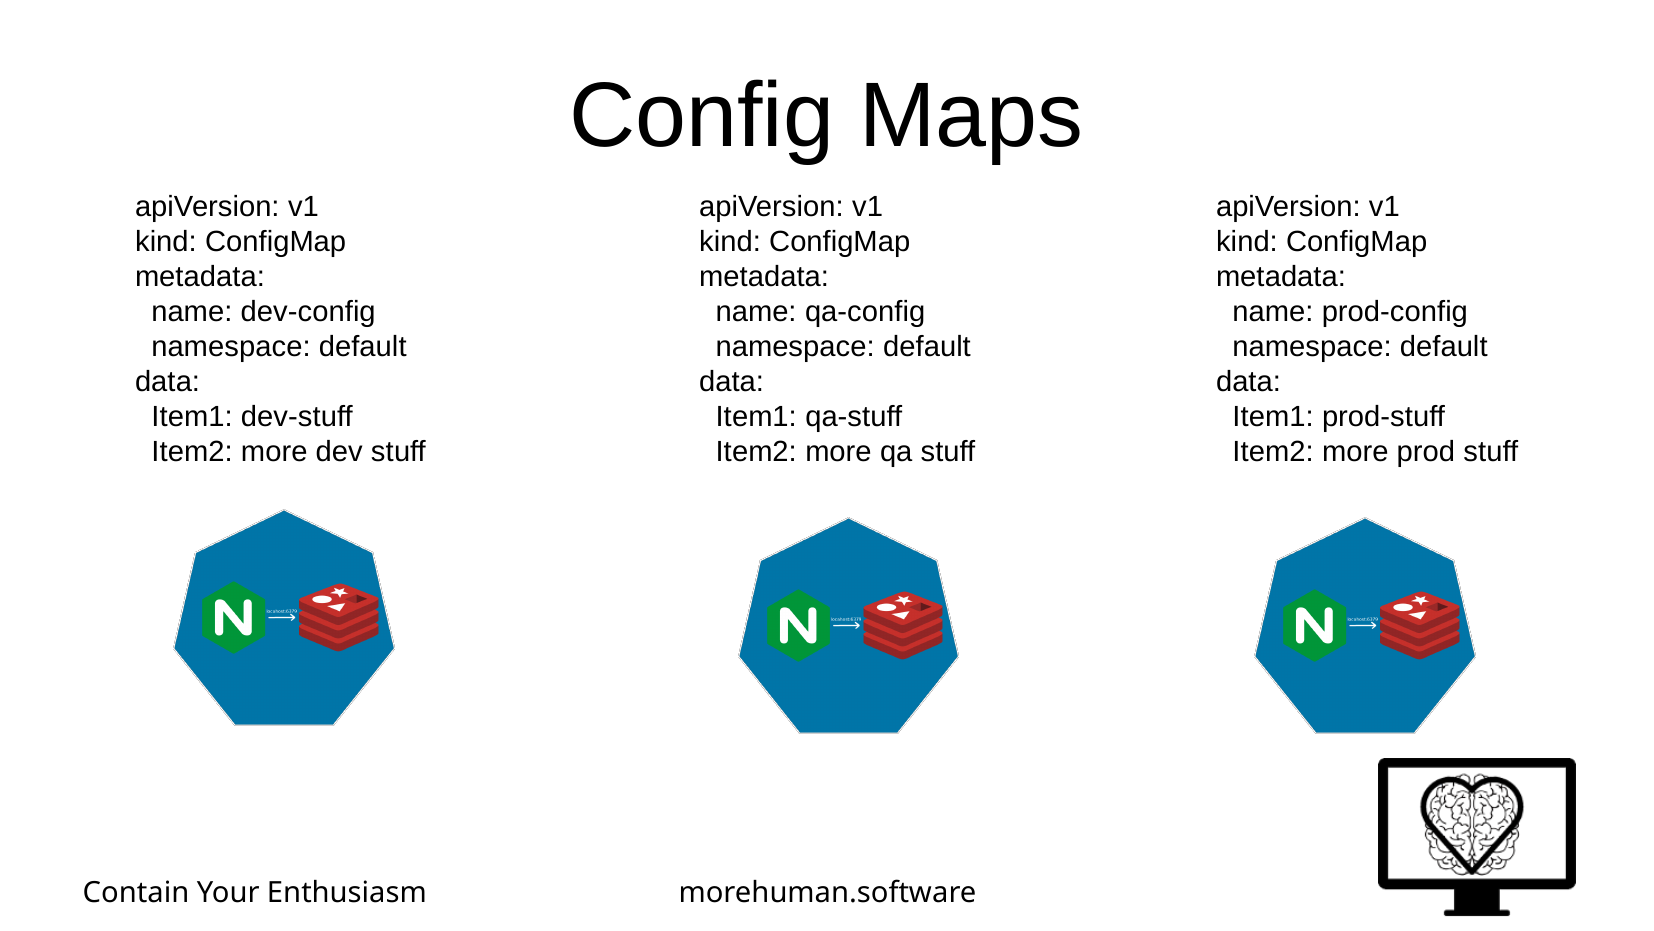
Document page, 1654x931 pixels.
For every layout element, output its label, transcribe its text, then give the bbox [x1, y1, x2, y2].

picture [1378, 758, 1576, 925]
picture [738, 517, 959, 734]
picture [1254, 517, 1476, 734]
title Config Maps [82, 37, 1571, 193]
text_box apiVersion: v1 kind: ConfigMap metadata: name: prod-config namespace: default data: Item1: prod-stuff Item2: more prod stuff [1201, 179, 1561, 510]
text_box apiVersion: v1 kind: ConfigMap metadata: name: dev-config namespace: default data: Item1: dev-stuff Item2: more dev stuff [119, 179, 449, 510]
picture [173, 509, 395, 726]
text_box apiVersion: v1 kind: ConfigMap metadata: name: qa-config namespace: default data: Item1: qa-stuff Item2: more qa stuff [684, 179, 1013, 510]
